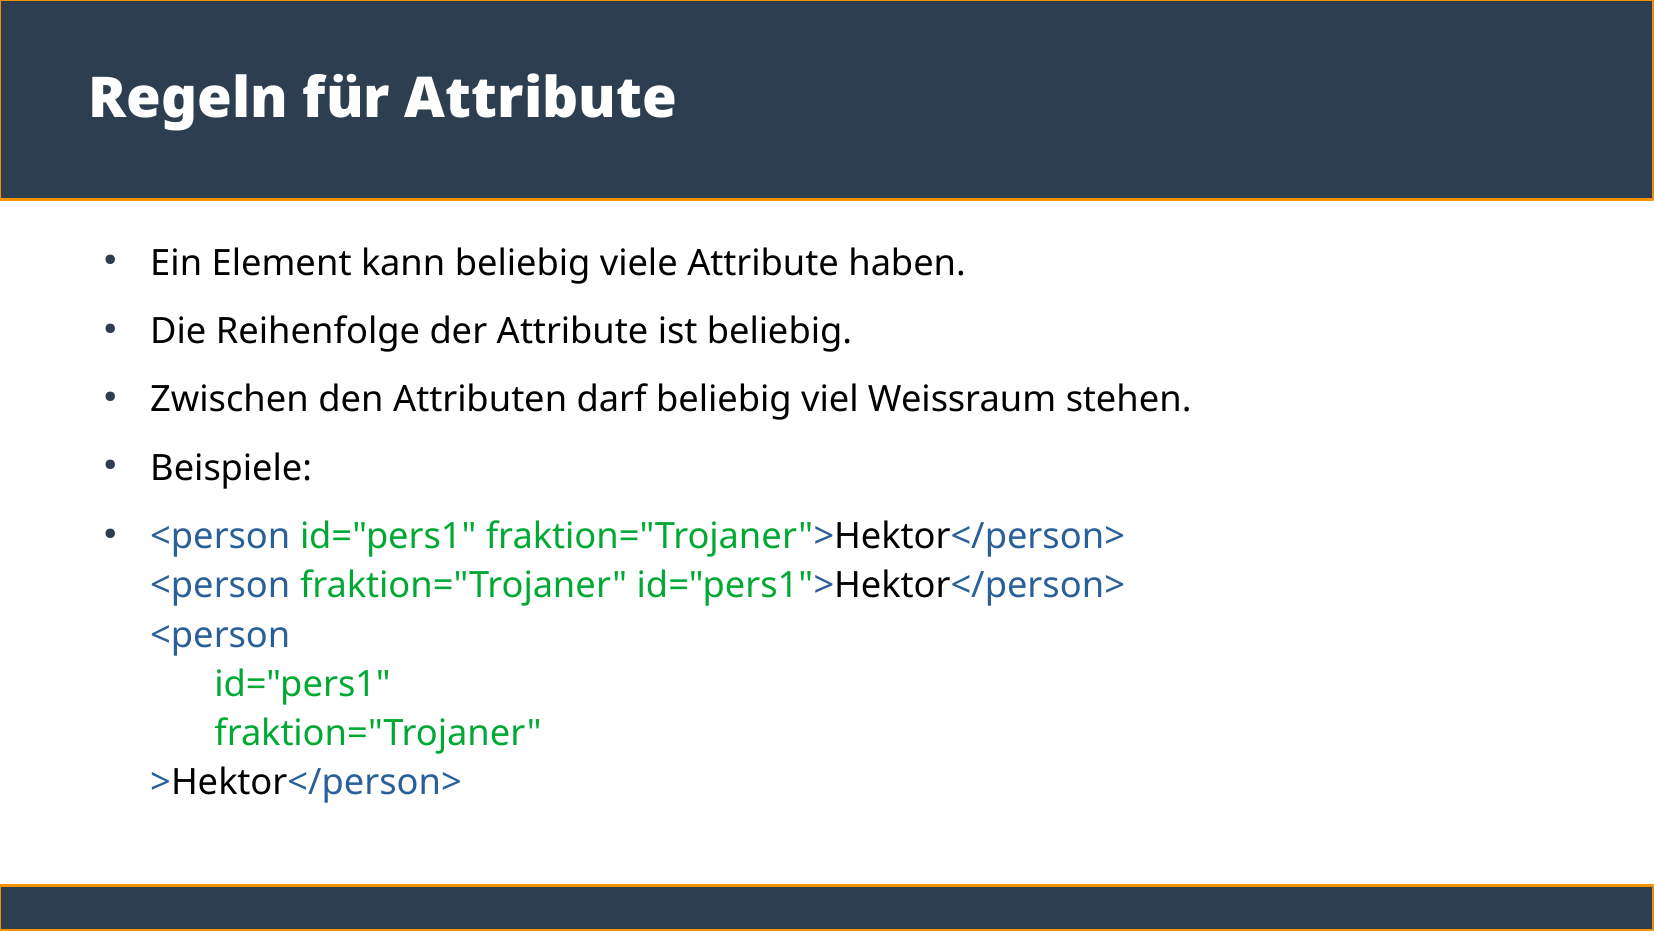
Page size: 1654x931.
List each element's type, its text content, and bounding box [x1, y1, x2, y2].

title Regeln für Attribute [88, 14, 1565, 178]
list Ein Element kann beliebig viele Attribute haben. Die Reihenfolge der Attribute ist beliebig. Zwischen den Attributen darf beliebig viel Weissraum stehen. Beispiele: <person id="pers1" fraktion="Trojaner">Hektor</person> <person fraktion="Trojaner" id="pers1">Hektor</person> <person id="pers1" fraktion="Trojaner" >Hektor</person> [88, 236, 1565, 813]
